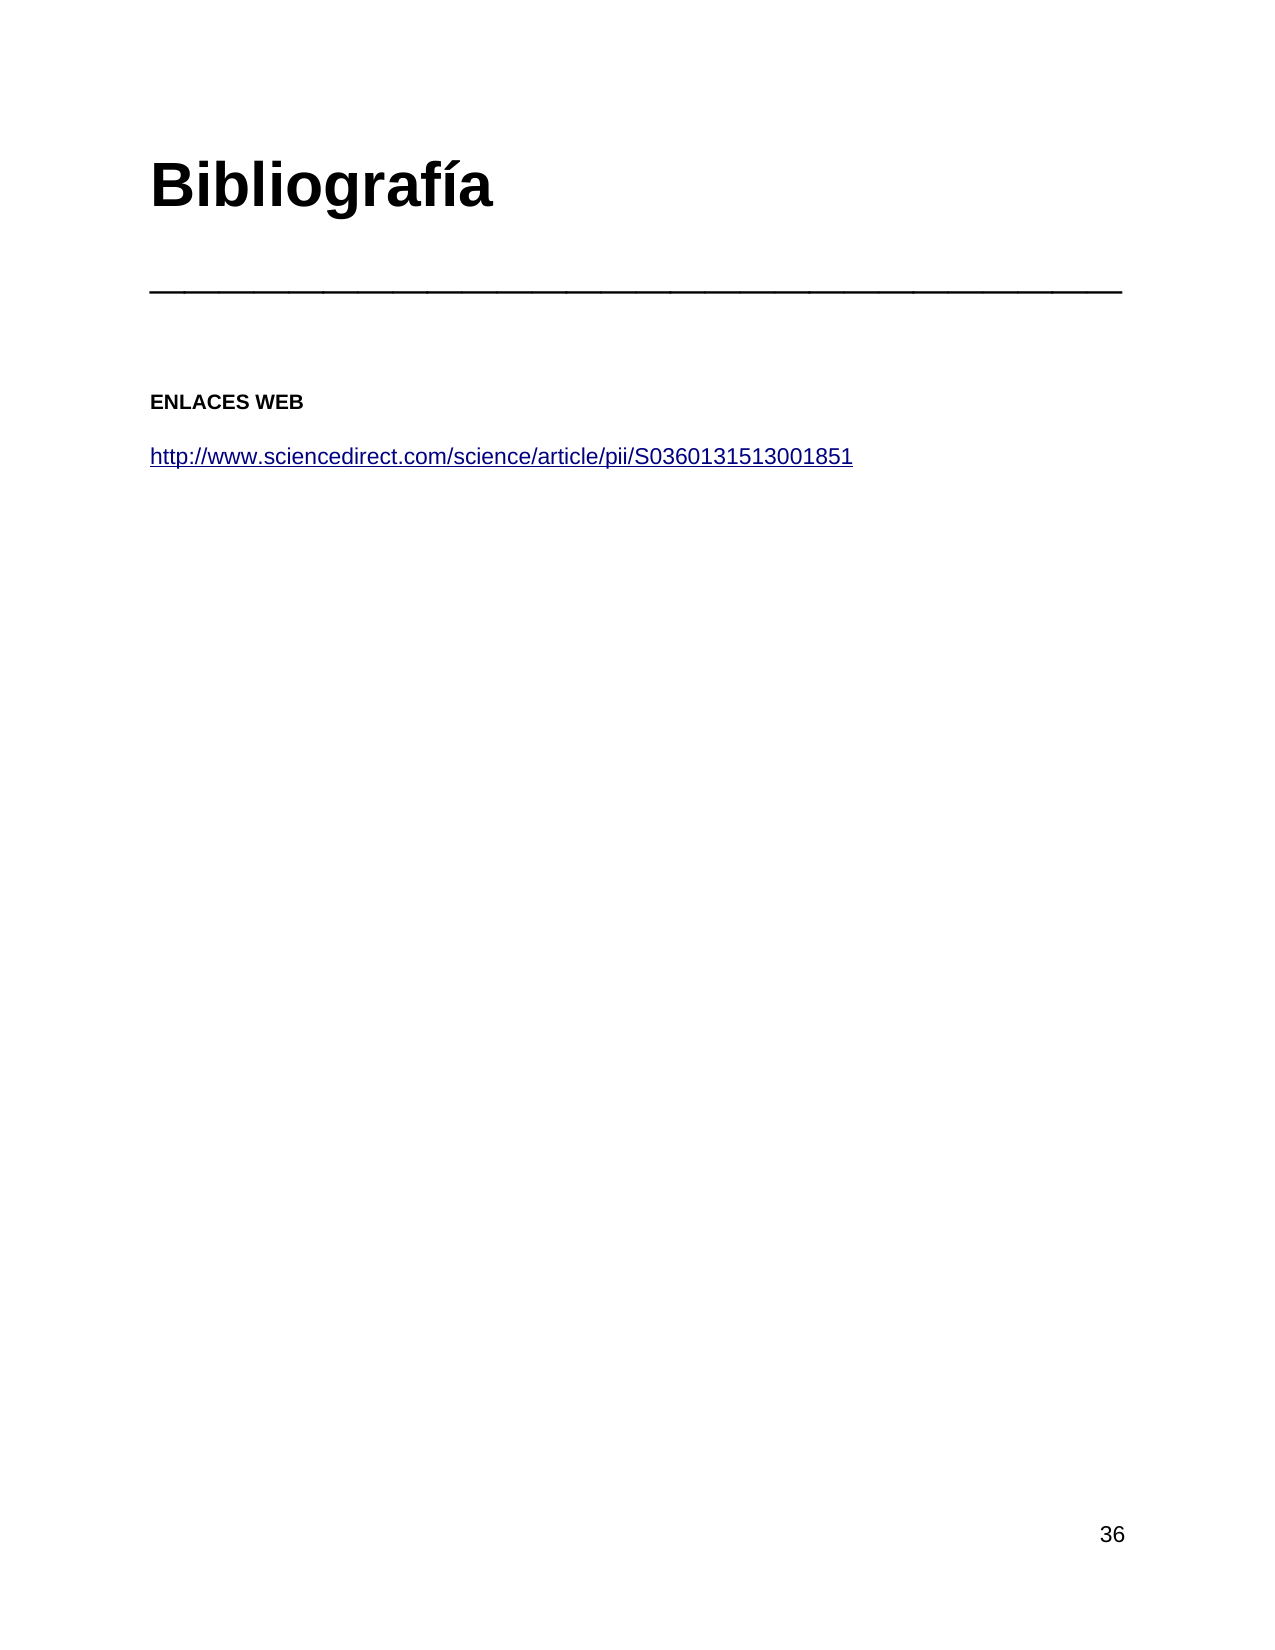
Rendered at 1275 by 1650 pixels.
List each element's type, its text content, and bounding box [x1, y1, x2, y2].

text Bibliografía [150, 150, 1125, 220]
text ____________________________ [150, 230, 1125, 300]
text ENLACES WEB [150, 391, 1125, 414]
text http://www.sciencedirect.com/science/article/pii/S0360131513001851 [150, 444, 1125, 469]
